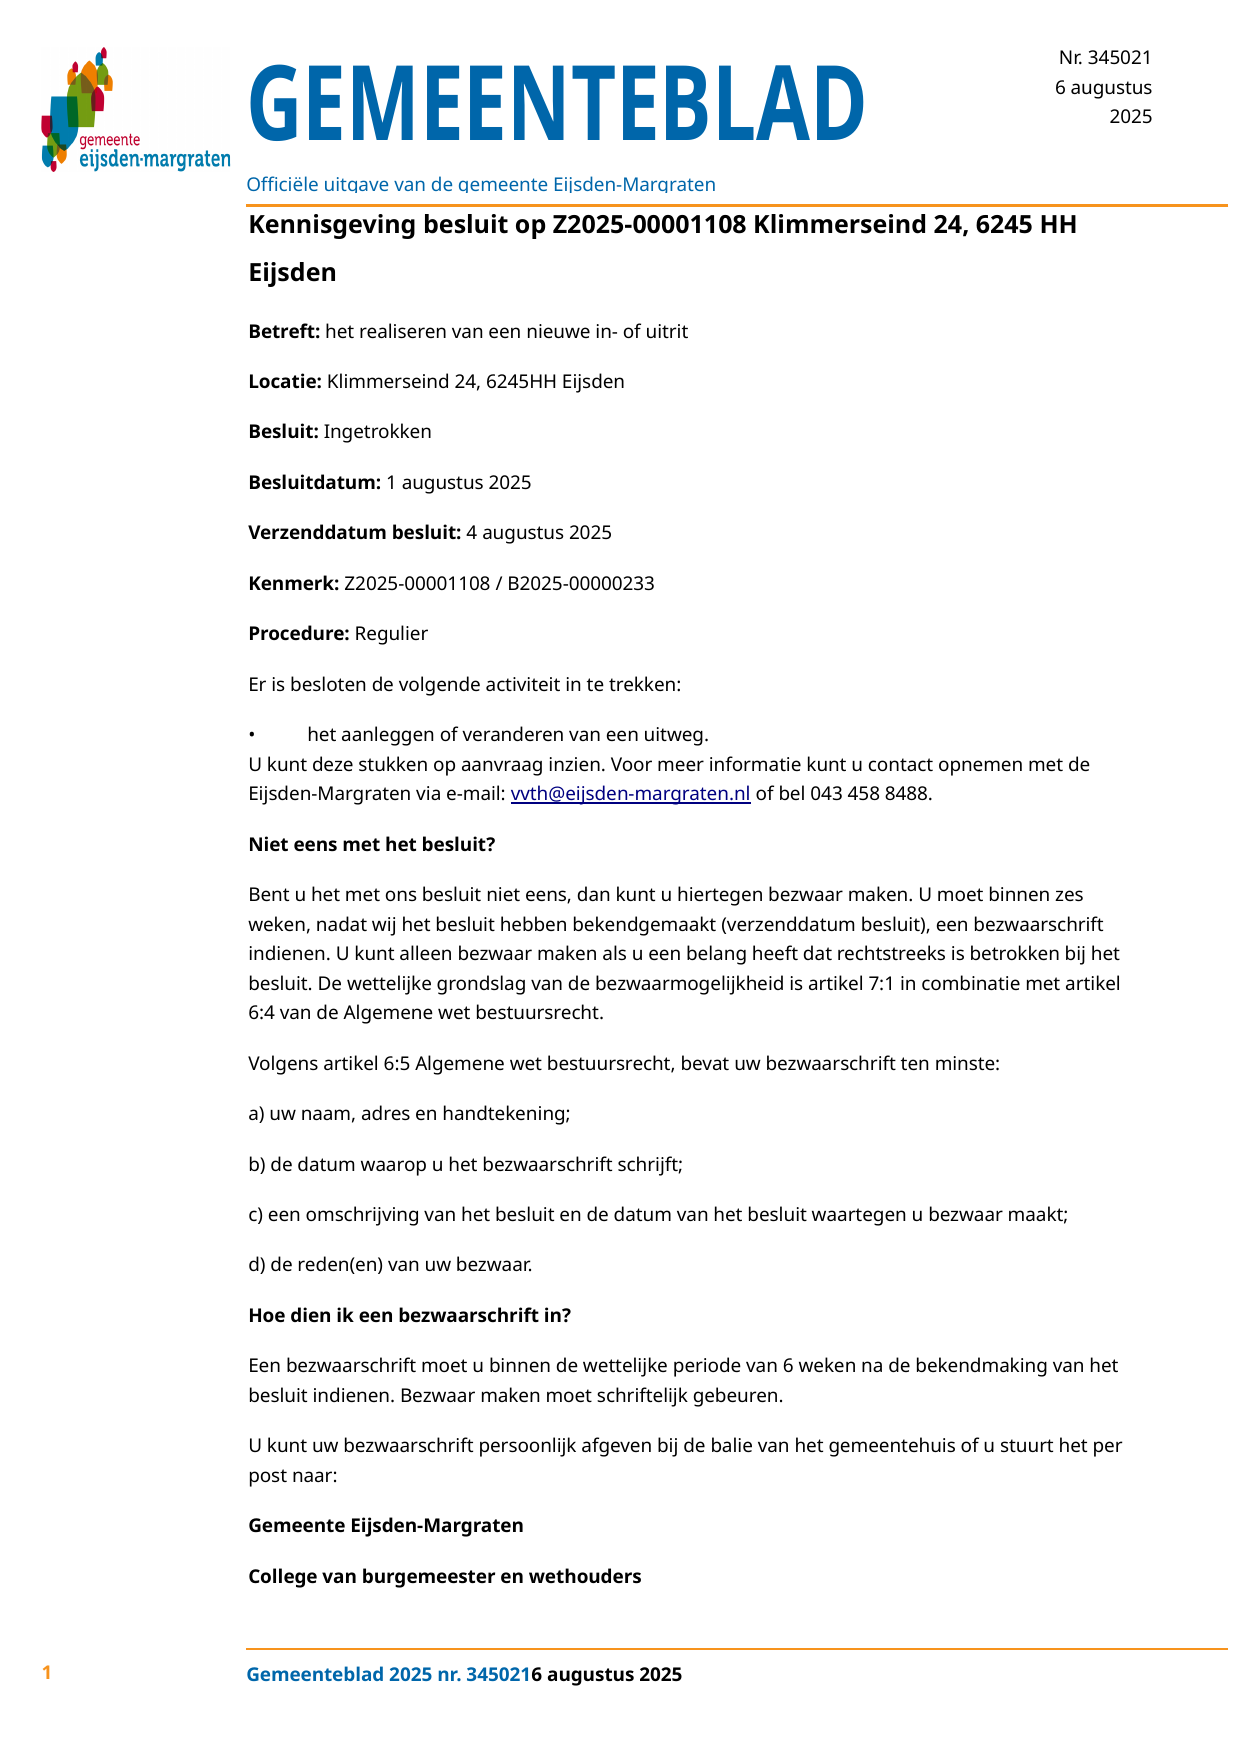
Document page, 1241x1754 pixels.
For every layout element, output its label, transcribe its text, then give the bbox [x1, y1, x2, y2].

text Niet eens met het besluit? [248, 831, 1152, 857]
text a) uw naam, adres en handtekening; [248, 1100, 1152, 1126]
text Er is besloten de volgende activiteit in te trekken: [248, 671, 1152, 697]
text Procedure: Regulier [248, 620, 1152, 646]
text b) de datum waarop u het bezwaarschrift schrijft; [248, 1151, 1152, 1177]
text U kunt uw bezwaarschrift persoonlijk afgeven bij de balie van het gemeentehuis of u stuurt het per post naar: [248, 1432, 1152, 1488]
text Kennisgeving besluit op Z2025-00001108 Klimmerseind 24, 6245 HH Eijsden [248, 207, 1152, 288]
text College van burgemeester en wethouders [248, 1563, 1152, 1589]
text Besluit: Ingetrokken [248, 419, 1152, 444]
text Een bezwaarschrift moet u binnen de wettelijke periode van 6 weken na de bekendmaking van het besluit indienen. Bezwaar maken moet schriftelijk gebeuren. [248, 1352, 1152, 1408]
list het aanleggen of veranderen van een uitweg. [248, 721, 1152, 747]
text d) de reden(en) van uw bezwaar. [248, 1252, 1152, 1277]
text Volgens artikel 6:5 Algemene wet bestuursrecht, bevat uw bezwaarschrift ten minste: [248, 1050, 1152, 1076]
text Verzenddatum besluit: 4 augustus 2025 [248, 519, 1152, 545]
text c) een omschrijving van het besluit en de datum van het besluit waartegen u bezwaar maakt; [248, 1201, 1152, 1227]
text Locatie: Klimmerseind 24, 6245HH Eijsden [248, 368, 1152, 394]
text Besluitdatum: 1 augustus 2025 [248, 469, 1152, 495]
text Betreft: het realiseren van een nieuwe in- of uitrit [248, 318, 1152, 344]
text Hoe dien ik een bezwaarschrift in? [248, 1302, 1152, 1328]
text Bent u het met ons besluit niet eens, dan kunt u hiertegen bezwaar maken. U moet binnen zes weken, nadat wij het besluit hebben bekendgemaakt (verzenddatum besluit), een bezwaarschrift indienen. U kunt alleen bezwaar maken als u een belang heeft dat rechtstreeks is betrokken bij het besluit. De wettelijke grondslag van de bezwaarmogelijkheid is artikel 7:1 in combinatie met artikel 6:4 van de Algemene wet bestuursrecht. [248, 881, 1152, 1025]
picture [41, 47, 231, 172]
text Gemeente Eijsden-Margraten [248, 1512, 1152, 1538]
text U kunt deze stukken op aanvraag inzien. Voor meer informatie kunt u contact opnemen met de Eijsden-Margraten via e-mail: vvth@eijsden-margraten.nl of bel 043 458 8488. [248, 751, 1152, 806]
text Kenmerk: Z2025-00001108 / B2025-00000233 [248, 570, 1152, 596]
